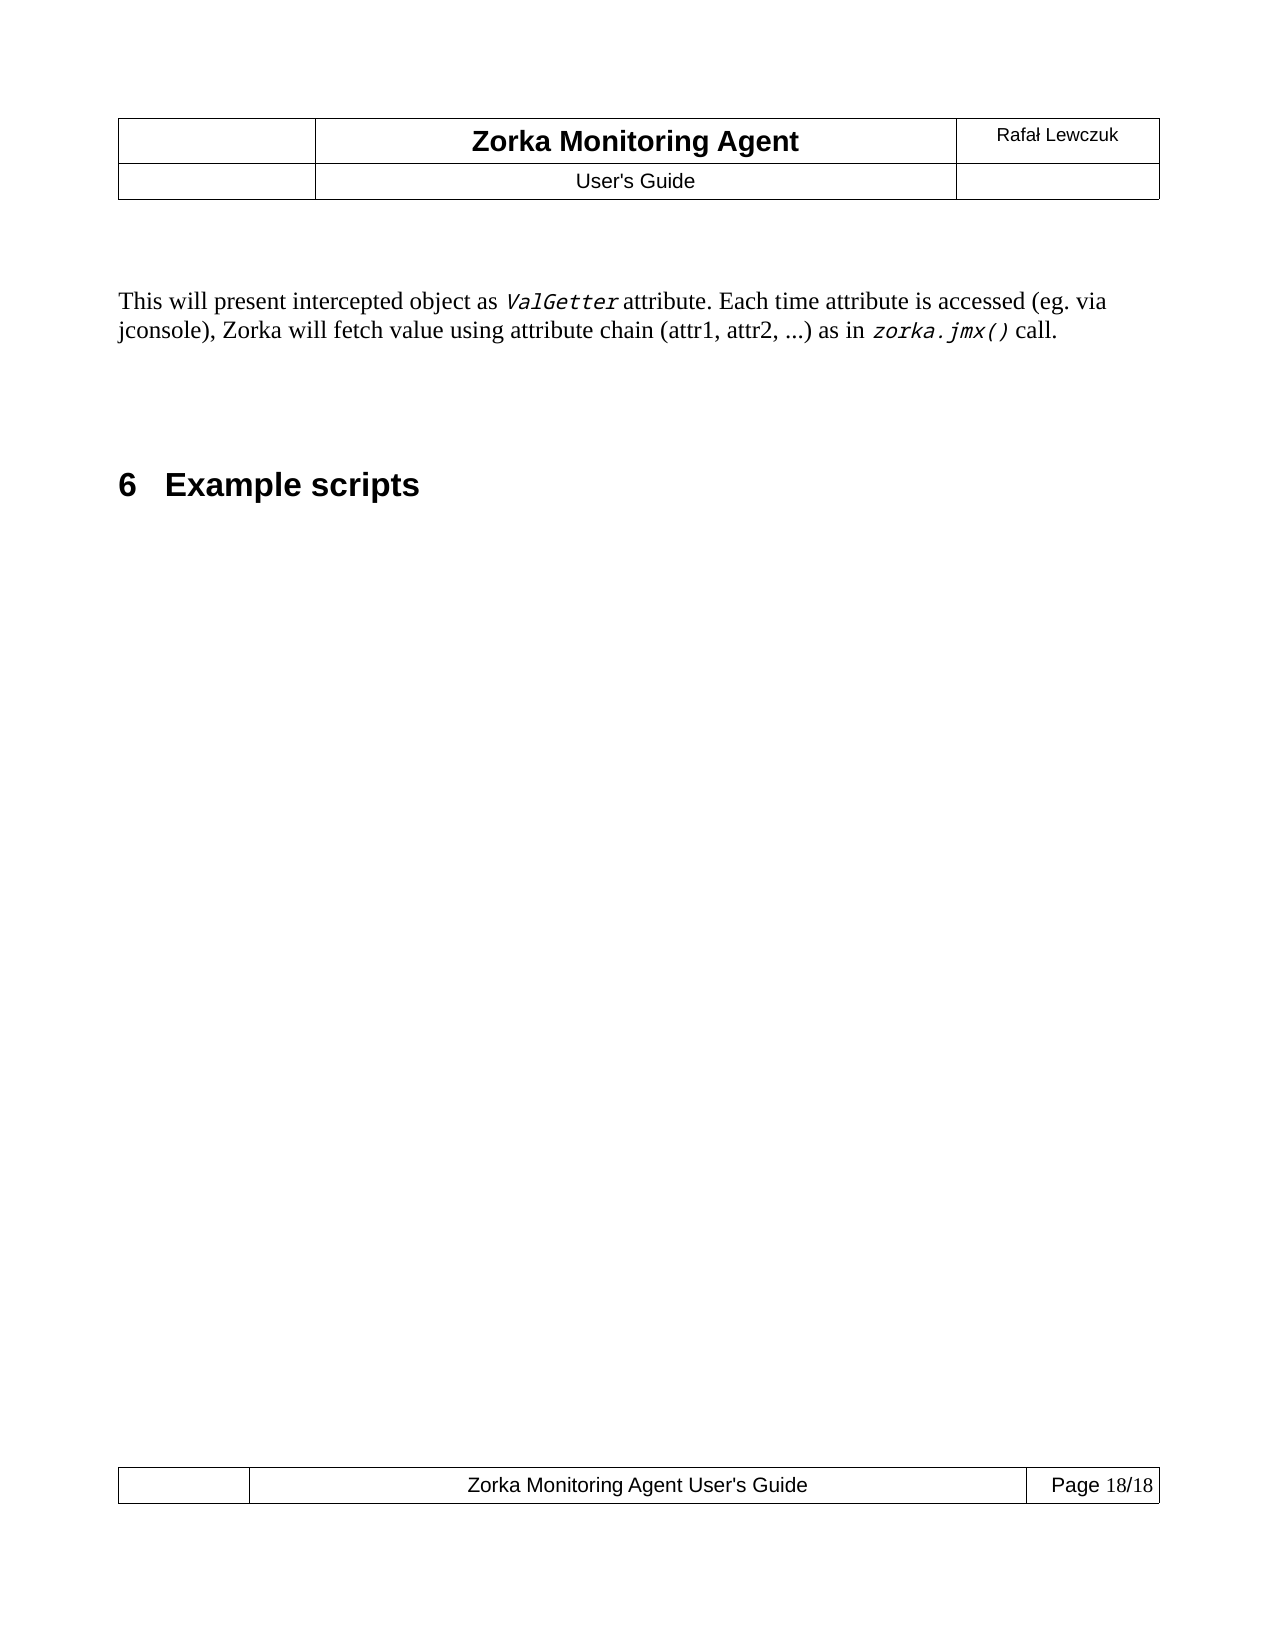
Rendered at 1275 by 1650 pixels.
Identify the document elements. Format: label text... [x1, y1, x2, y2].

text This will present intercepted object as ValGetter attribute. Each time attribute is accessed (eg. via jconsole), Zorka will fetch value using attribute chain (attr1, attr2, ...) as in zorka.jmx() call. [118, 286, 1157, 345]
subtitle Example scripts [118, 465, 1157, 503]
